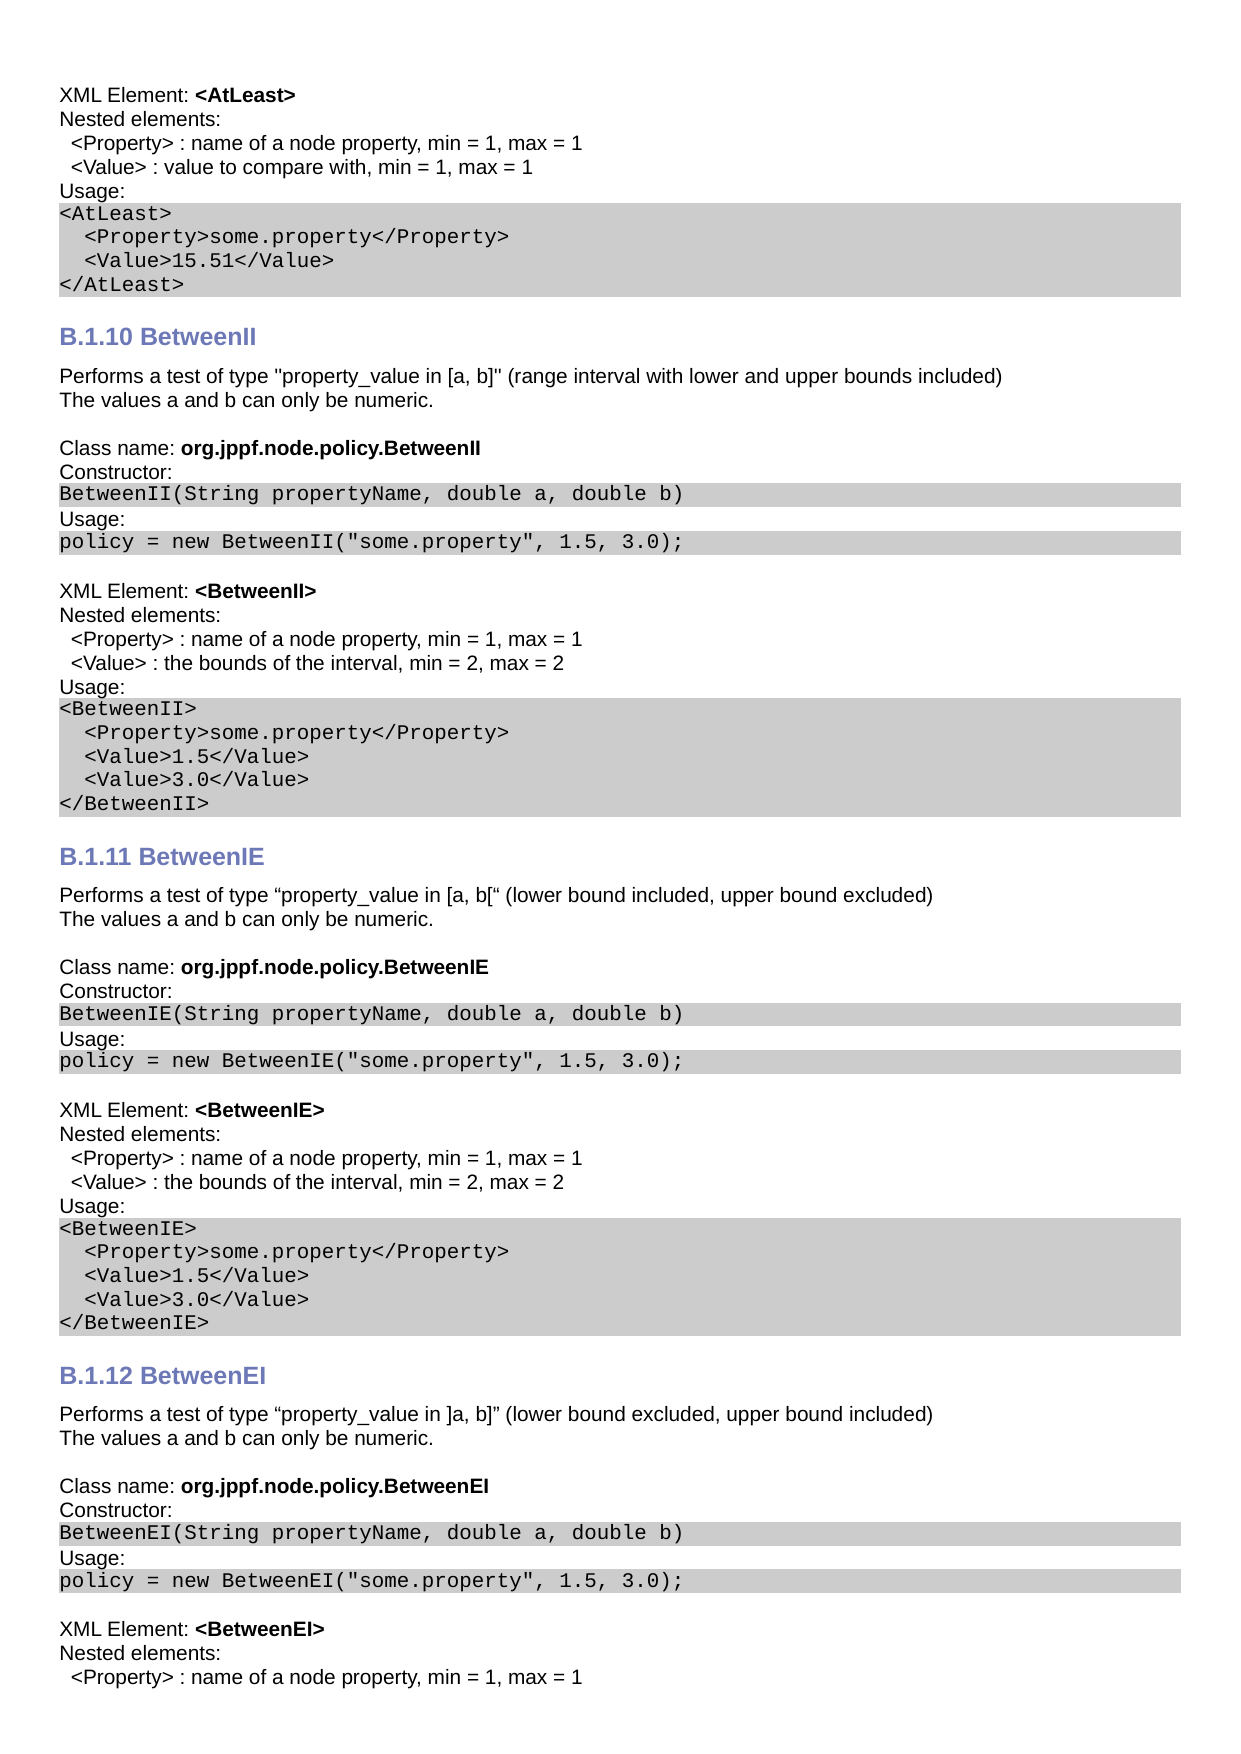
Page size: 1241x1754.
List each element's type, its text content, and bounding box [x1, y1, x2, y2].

text <Value>1.5</Value> [59, 746, 1181, 769]
text Usage: [59, 507, 1181, 531]
text </BetweenII> [59, 793, 1181, 817]
text XML Element: <BetweenEI> [59, 1617, 1181, 1641]
text <Property> : name of a node property, min = 1, max = 1 [59, 627, 1181, 651]
text <Value>15.51</Value> [59, 250, 1181, 274]
text Constructor: [59, 459, 1181, 483]
text policy = new BetweenIE("some.property", 1.5, 3.0); [59, 1050, 1181, 1074]
text Nested elements: [59, 1641, 1181, 1665]
text Class name: org.jppf.node.policy.BetweenEI [59, 1474, 1181, 1498]
text <Value> : the bounds of the interval, min = 2, max = 2 [59, 651, 1181, 674]
subtitle BetweenEI [59, 1361, 1181, 1390]
text <Value>1.5</Value> [59, 1265, 1181, 1289]
text The values a and b can only be numeric. [59, 1426, 1181, 1450]
text Constructor: [59, 1498, 1181, 1522]
subtitle BetweenIE [59, 842, 1181, 870]
text <Property> : name of a node property, min = 1, max = 1 [59, 1146, 1181, 1170]
text The values a and b can only be numeric. [59, 388, 1181, 412]
text Constructor: [59, 979, 1181, 1003]
text Nested elements: [59, 1122, 1181, 1146]
text BetweenEI(String propertyName, double a, double b) [59, 1522, 1181, 1546]
text <AtLeast> [59, 203, 1181, 226]
text <Value> : the bounds of the interval, min = 2, max = 2 [59, 1170, 1181, 1194]
subtitle BetweenII [59, 322, 1181, 351]
text Nested elements: [59, 107, 1181, 131]
text <Property>some.property</Property> [59, 722, 1181, 746]
text <BetweenII> [59, 698, 1181, 722]
text BetweenII(String propertyName, double a, double b) [59, 483, 1181, 507]
text <Property> : name of a node property, min = 1, max = 1 [59, 1665, 1181, 1689]
text Nested elements: [59, 603, 1181, 627]
text Class name: org.jppf.node.policy.BetweenII [59, 436, 1181, 459]
text Class name: org.jppf.node.policy.BetweenIE [59, 955, 1181, 979]
text <Property>some.property</Property> [59, 226, 1181, 250]
text XML Element: <BetweenII> [59, 579, 1181, 603]
text policy = new BetweenEI("some.property", 1.5, 3.0); [59, 1569, 1181, 1593]
text Usage: [59, 1546, 1181, 1569]
text XML Element: <AtLeast> [59, 83, 1181, 107]
text Performs a test of type “property_value in ]a, b]” (lower bound excluded, upper bound included) [59, 1402, 1181, 1426]
text <Property>some.property</Property> [59, 1241, 1181, 1265]
text XML Element: <BetweenIE> [59, 1098, 1181, 1122]
text <Value> : value to compare with, min = 1, max = 1 [59, 155, 1181, 179]
text Performs a test of type ''property_value in [a, b]'' (range interval with lower and upper bounds included) [59, 364, 1181, 388]
text The values a and b can only be numeric. [59, 907, 1181, 931]
text Usage: [59, 1026, 1181, 1050]
text <Value>3.0</Value> [59, 769, 1181, 793]
text Usage: [59, 179, 1181, 203]
text <Value>3.0</Value> [59, 1289, 1181, 1312]
text Usage: [59, 1194, 1181, 1218]
text <Property> : name of a node property, min = 1, max = 1 [59, 131, 1181, 155]
text </AtLeast> [59, 274, 1181, 297]
text </BetweenIE> [59, 1312, 1181, 1336]
text policy = new BetweenII("some.property", 1.5, 3.0); [59, 531, 1181, 555]
text BetweenIE(String propertyName, double a, double b) [59, 1003, 1181, 1026]
text Performs a test of type “property_value in [a, b[“ (lower bound included, upper bound excluded) [59, 883, 1181, 907]
text <BetweenIE> [59, 1218, 1181, 1241]
text Usage: [59, 674, 1181, 698]
